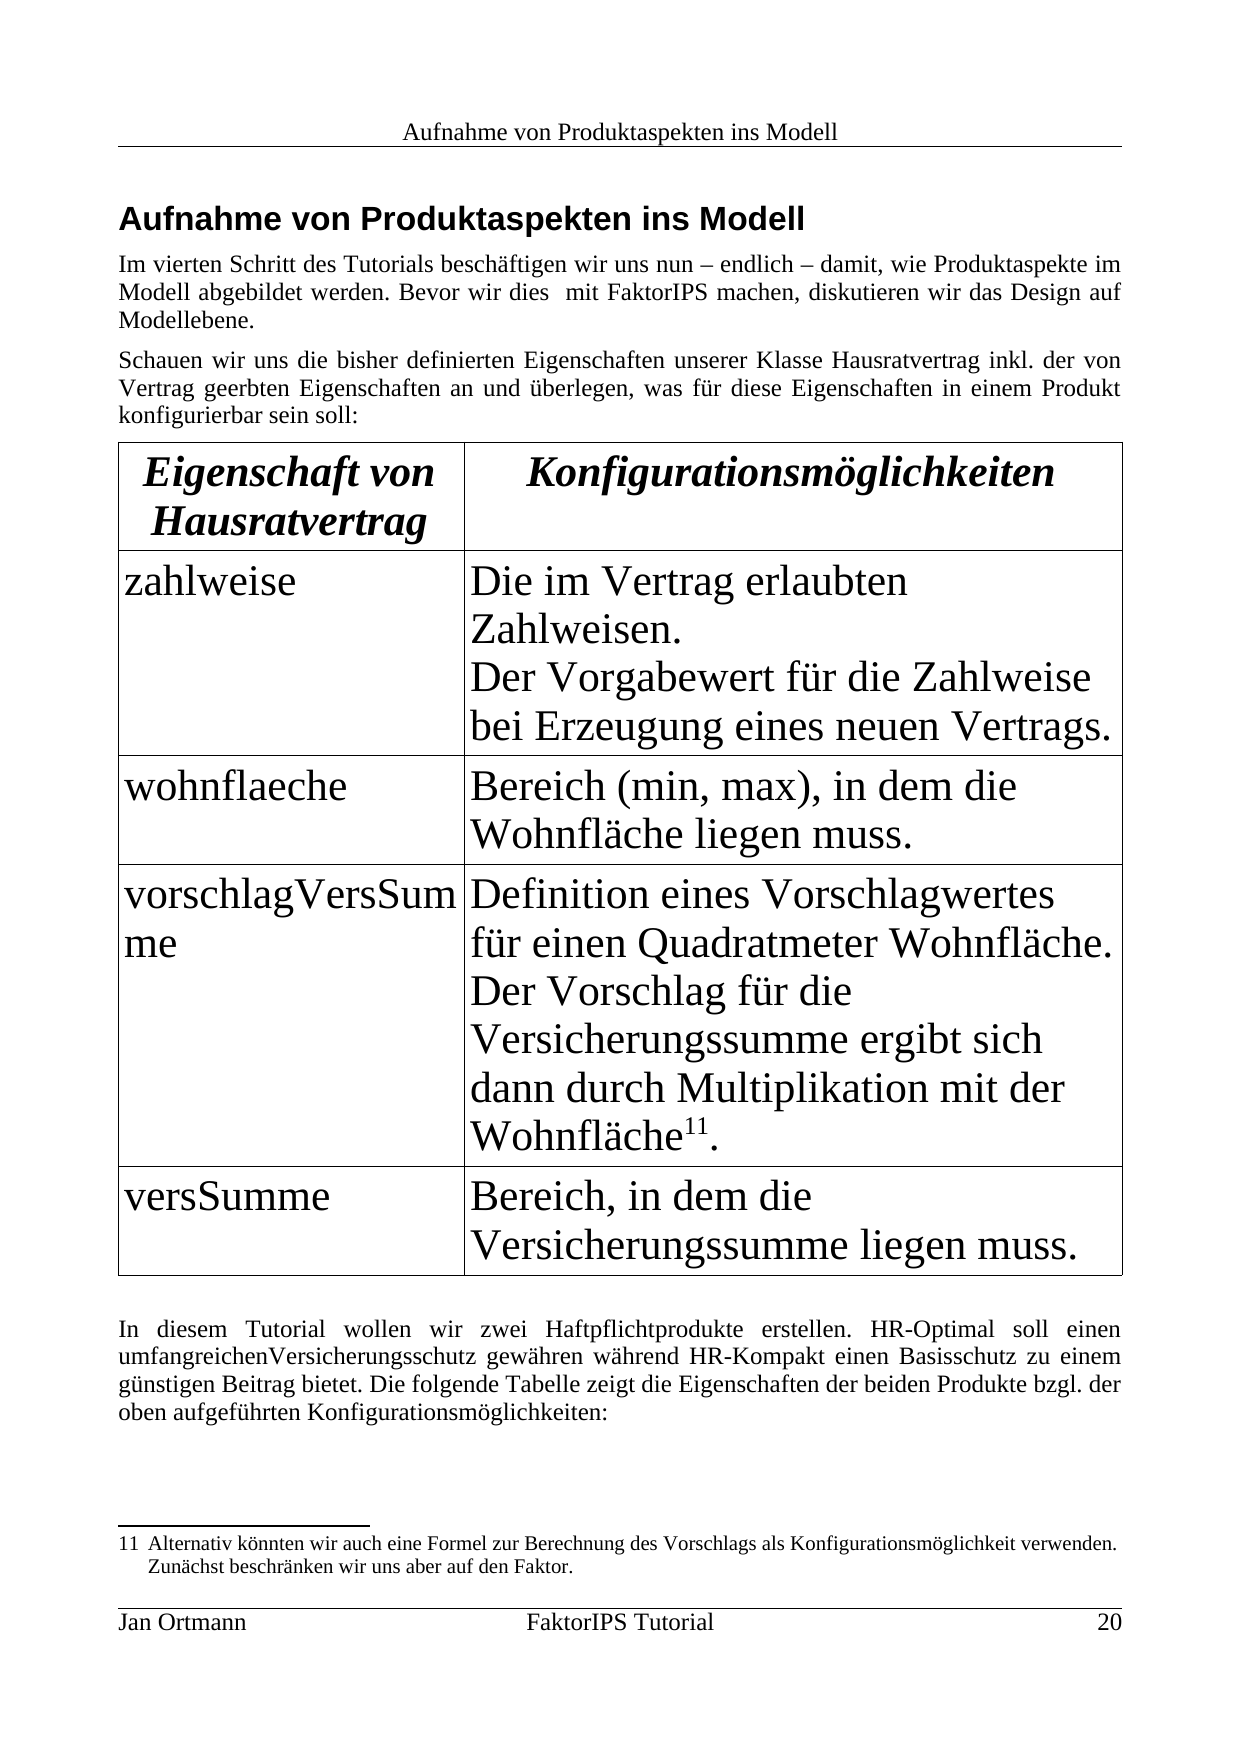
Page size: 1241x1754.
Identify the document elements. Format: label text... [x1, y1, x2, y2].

table_cell Definition eines Vorschlagwertes für einen Quadratmeter Wohnfläche. Der Vorschlag für die Versicherungssumme ergibt sich dann durch Multiplikation mit der Wohnfläche. [465, 865, 1122, 1166]
table_cell zahlweise [119, 551, 464, 755]
table_header Konfigurationsmöglichkeiten [465, 443, 1122, 550]
table_header Eigenschaft von Hausratvertrag [119, 443, 464, 550]
subtitle Aufnahme von Produktaspekten ins Modell [118, 200, 1122, 238]
table_cell vorschlagVersSumme [119, 865, 464, 1166]
text In diesem Tutorial wollen wir zwei Haftpflichtprodukte erstellen. HR-Optimal soll einen umfangreichenVersicherungsschutz gewähren während HR-Kompakt einen Basisschutz zu einem günstigen Beitrag bietet. Die folgende Tabelle zeigt die Eigenschaften der beiden Produkte bzgl. der oben aufgeführten Konfigurationsmöglichkeiten: [118, 1315, 1122, 1426]
table_cell versSumme [119, 1167, 464, 1274]
text Schauen wir uns die bisher definierten Eigenschaften unserer Klasse Hausratvertrag inkl. der von Vertrag geerbten Eigenschaften an und überlegen, was für diese Eigenschaften in einem Produkt konfigurierbar sein soll: [118, 346, 1122, 429]
table_cell Bereich, in dem die Versicherungssumme liegen muss. [465, 1167, 1122, 1274]
table_cell Bereich (min, max), in dem die Wohnfläche liegen muss. [465, 756, 1122, 864]
table_cell Die im Vertrag erlaubten Zahlweisen. Der Vorgabewert für die Zahlweise bei Erzeugung eines neuen Vertrags. [465, 551, 1122, 755]
text Im vierten Schritt des Tutorials beschäftigen wir uns nun – endlich – damit, wie Produktaspekte im Modell abgebildet werden. Bevor wir dies mit FaktorIPS machen, diskutieren wir das Design auf Modellebene. [118, 250, 1122, 333]
table_cell wohnflaeche [119, 756, 464, 864]
